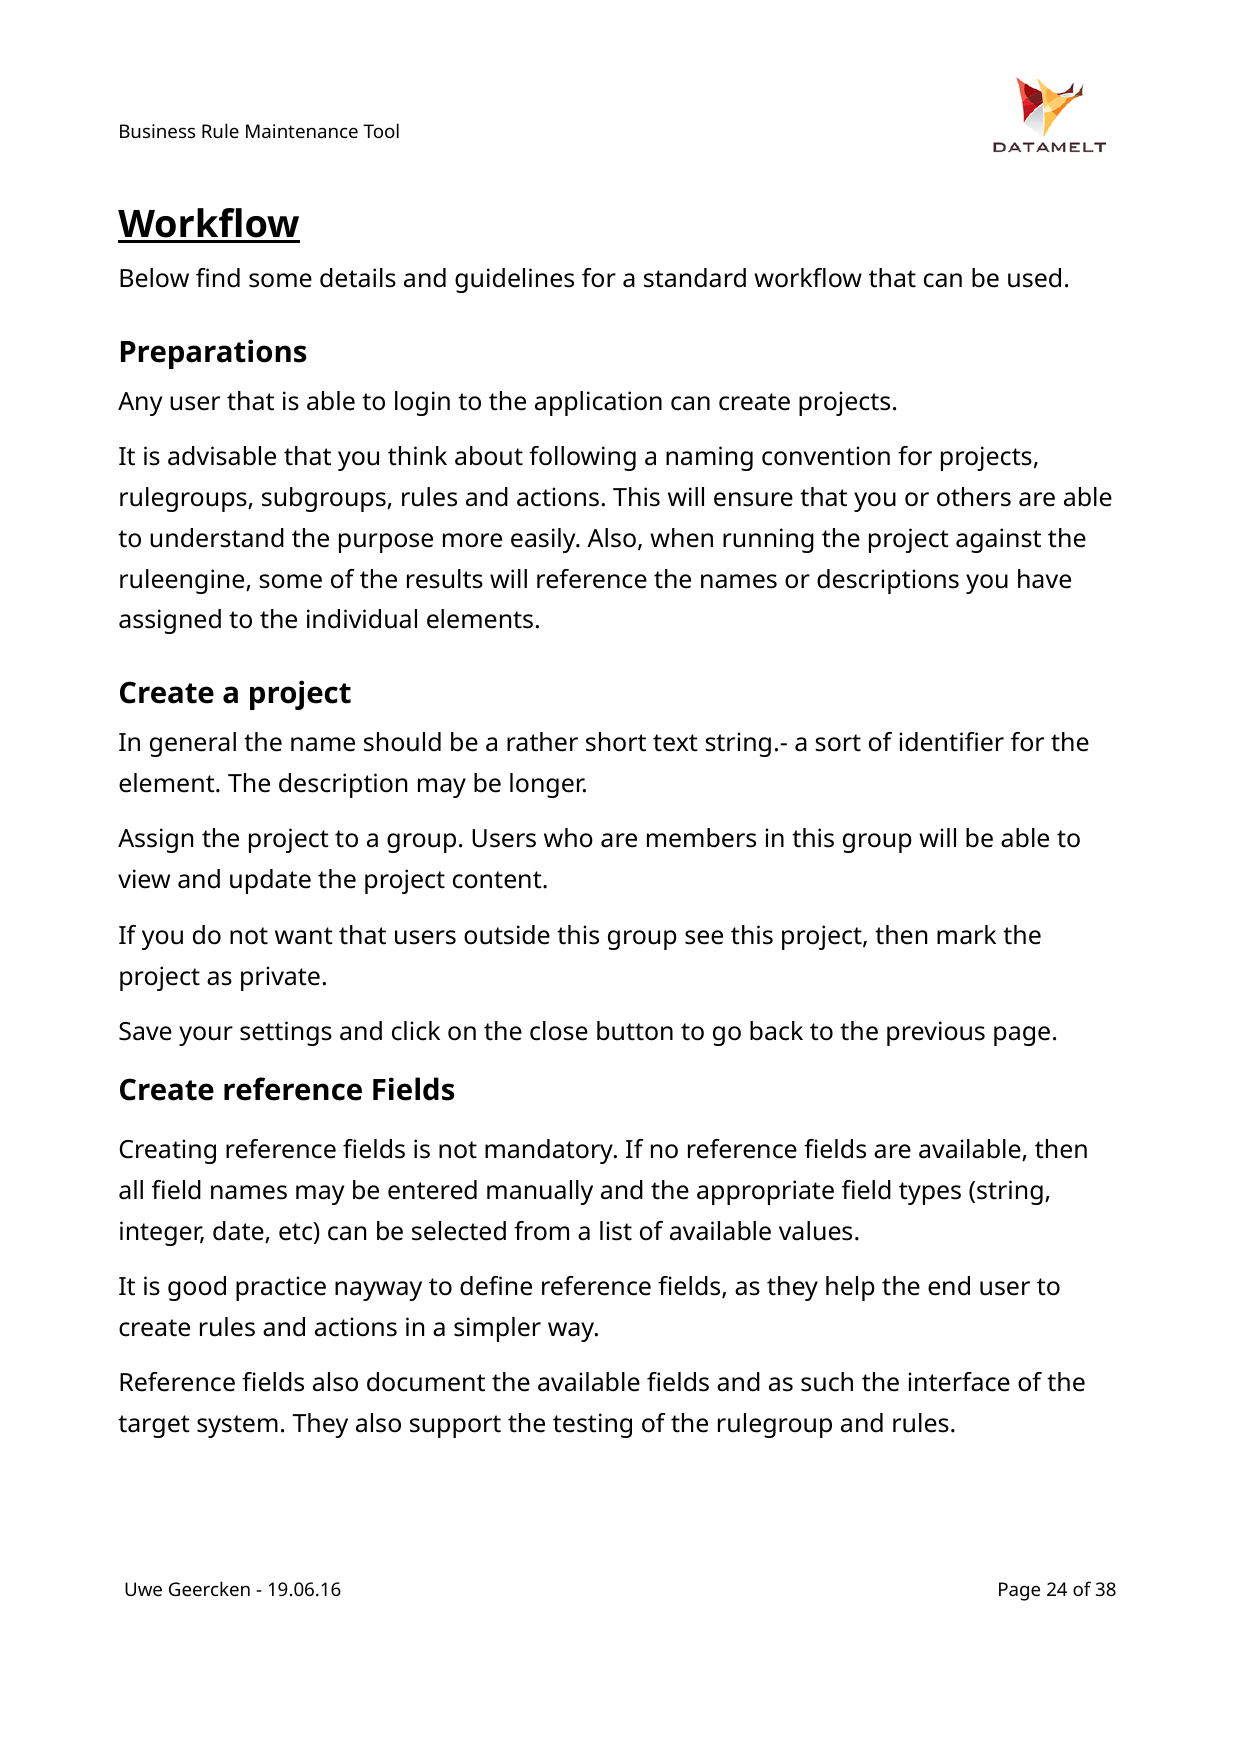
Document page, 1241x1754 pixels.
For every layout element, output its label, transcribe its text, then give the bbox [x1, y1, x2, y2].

subtitle Workflow [118, 197, 1122, 248]
text Create reference Fields [118, 1069, 1122, 1109]
text Any user that is able to login to the application can create projects. [118, 383, 1122, 417]
text Reference fields also document the available fields and as such the interface of the target system. They also support the testing of the rulegroup and rules. [118, 1365, 1122, 1440]
text It is good practice nayway to define reference fields, as they help the end user to create rules and actions in a simpler way. [118, 1268, 1122, 1343]
text Save your settings and click on the close button to go back to the previous page. [118, 1013, 1122, 1048]
picture [992, 69, 1107, 160]
text If you do not want that users outside this group see this project, then mark the project as private. [118, 917, 1122, 992]
text Creating reference fields is not mandatory. If no reference fields are available, then all field names may be entered manually and the appropriate field types (string, integer, date, etc) can be selected from a list of available values. [118, 1131, 1122, 1247]
subtitle Create a project [118, 672, 1122, 712]
text Assign the project to a group. Users who are members in this group will be able to view and update the project content. [118, 821, 1122, 896]
subtitle Preparations [118, 331, 1122, 371]
text In general the name should be a rather short text string.- a sort of identifier for the element. The description may be longer. [118, 725, 1122, 800]
text Below find some details and guidelines for a standard workflow that can be used. [118, 261, 1122, 295]
text It is advisable that you think about following a naming convention for projects, rulegroups, subgroups, rules and actions. This will ensure that you or others are able to understand the purpose more easily. Also, when running the project against the ruleengine, some of the results will reference the names or descriptions you have assigned to the individual elements. [118, 439, 1122, 636]
